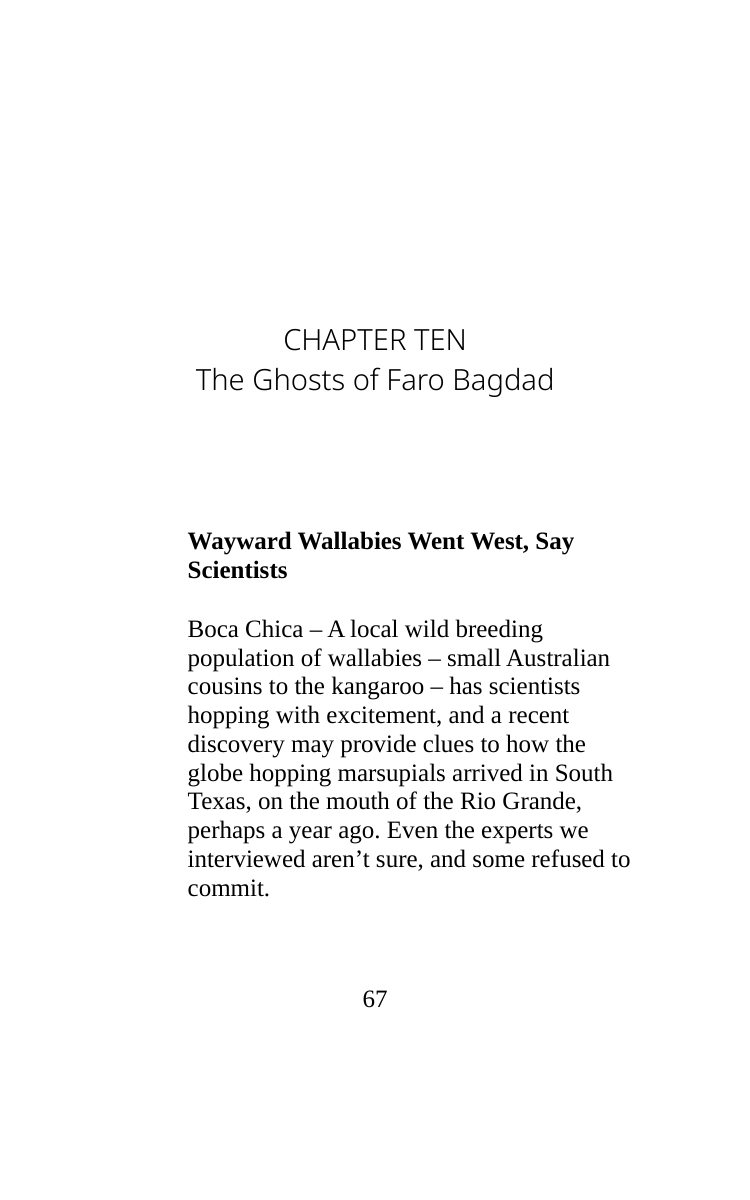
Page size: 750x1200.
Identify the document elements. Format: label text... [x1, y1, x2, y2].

text Boca Chica – A local wild breeding population of wallabies – small Australian cousins to the kangaroo – has scientists hopping with excitement, and a recent discovery may provide clues to how the globe hopping marsupials arrived in South Texas, on the mouth of the Rio Grande, perhaps a year ago. Even the experts we interviewed aren’t sure, and some refused to commit. [187, 614, 637, 901]
subtitle CHAPTER TEN The Ghosts of Faro Bagdad [112, 319, 637, 399]
text Wayward Wallabies Went West, Say Scientists [187, 526, 637, 584]
